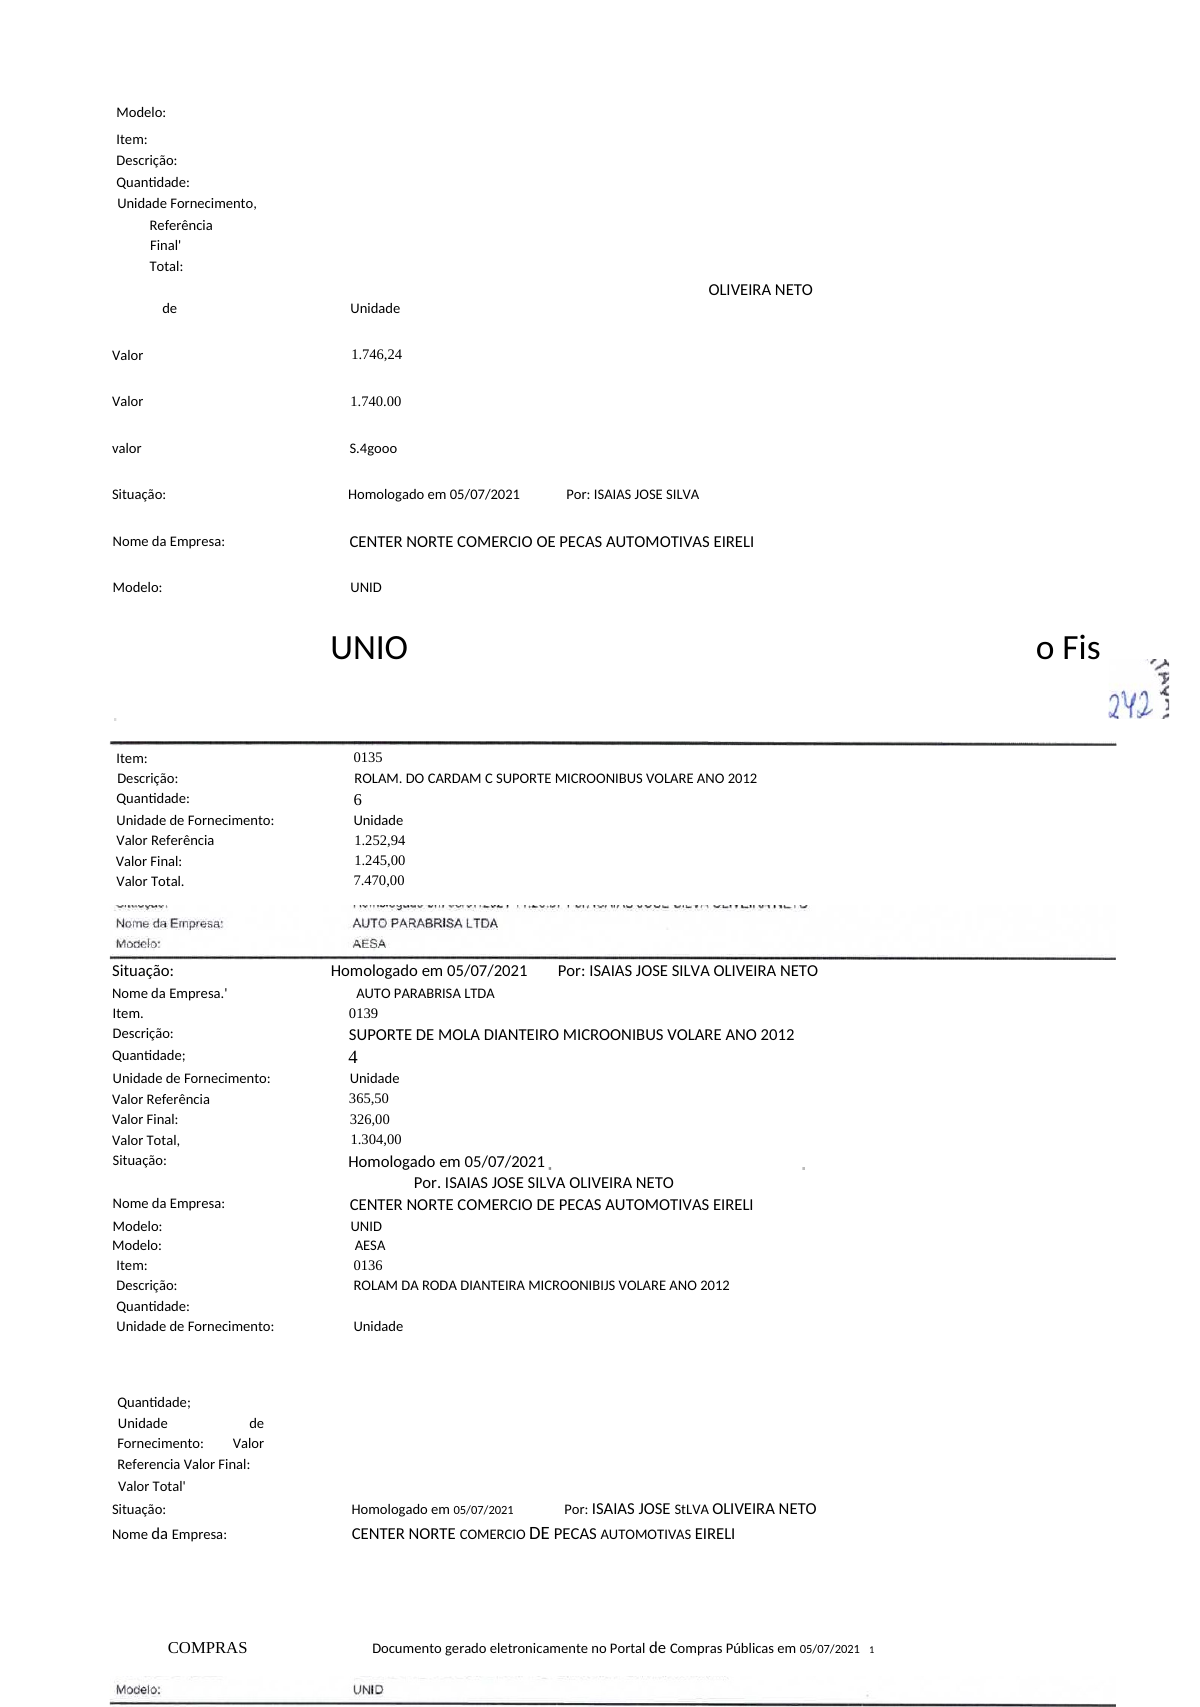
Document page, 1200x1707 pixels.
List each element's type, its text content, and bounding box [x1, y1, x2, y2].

table_cell S.4gooo [348, 439, 878, 485]
table_cell Valor Total, [112, 1131, 348, 1151]
table_cell Descrição: [116, 769, 352, 790]
table_cell Situação: [112, 1151, 348, 1195]
table_cell Valor Referência [112, 1090, 348, 1111]
table_cell Valor Total. [116, 872, 352, 892]
table_header Item. [112, 1005, 348, 1024]
table_cell [567, 1317, 808, 1363]
table_cell Modelo: [112, 1217, 348, 1236]
table_cell Unidade [352, 811, 767, 831]
table_cell 1.252,94 [352, 831, 767, 852]
table_cell Homologado em 05/07/2021 Por: ISAIAS JOSE SILVA [348, 485, 878, 532]
table_cell Nome da Empresa: [112, 532, 348, 578]
table_header 0135 [352, 749, 767, 769]
table_cell UNID [348, 578, 878, 625]
table_cell Valor Referência [116, 831, 352, 852]
table_cell Unidade [348, 300, 878, 346]
table_cell [878, 393, 1133, 439]
text Modelo: AESA [112, 1236, 1133, 1254]
table_cell [878, 485, 1133, 532]
table_cell Valor Final: [112, 1111, 348, 1131]
table_cell Unidade de Fornecimento: [116, 1317, 352, 1363]
table_cell 365,50 [348, 1090, 805, 1111]
table_cell [878, 300, 1133, 346]
table_header 0139 [348, 1005, 805, 1024]
table_cell ROLAM DA RODA DIANTEIRA MICROONIBIJS VOLARE ANO 2012 [352, 1276, 808, 1317]
table_cell Descrição: Quantidade: [116, 1276, 352, 1317]
table_cell Unidade de Fornecimento: [116, 811, 352, 831]
table_cell de [112, 300, 348, 346]
table_cell CENTER NORTE COMERCIO DE PECAS AUTOMOTIVAS EIRELI [348, 1195, 805, 1217]
table_cell [878, 439, 1133, 485]
table_cell 1.304,00 [348, 1131, 805, 1151]
table_cell 4 [348, 1046, 805, 1070]
table_cell [878, 578, 1133, 625]
table_cell Quantidade; [112, 1046, 348, 1070]
table_cell UNID [348, 1217, 805, 1236]
table_cell CENTER NORTE COMERCIO OE PECAS AUTOMOTIVAS EIRELI [348, 532, 878, 578]
text Nome da Empresa.' AUTO PARABRISA LTDA [112, 985, 1133, 1002]
table_cell 1.746,24 [348, 346, 878, 392]
table_cell Unidade de Fornecimento: [112, 1070, 348, 1090]
table_cell ROLAM. DO CARDAM C SUPORTE MICROONIBUS VOLARE ANO 2012 [352, 769, 767, 790]
table_cell valor [112, 439, 348, 485]
table_cell SUPORTE DE MOLA DIANTEIRO MICROONIBUS VOLARE ANO 2012 [348, 1024, 805, 1046]
table_header Item: [116, 1256, 352, 1276]
table_cell Unidade [352, 1317, 567, 1363]
table_cell Modelo: [112, 578, 348, 625]
table_cell Valor [112, 393, 348, 439]
text Situação: Homologado em 05/07/2021 Por: ISAIAS JOSE SILVA OLIVEIRA NETO [112, 892, 1133, 980]
table_cell 1.740.00 [348, 393, 878, 439]
table_cell Valor [112, 346, 348, 392]
table_cell [878, 346, 1133, 392]
table_cell 6 [352, 790, 767, 811]
table_cell Descrição: [112, 1024, 348, 1046]
table_header Item: [116, 749, 352, 769]
table_cell 326,00 [348, 1111, 805, 1131]
table_cell Homologado em 05/07/2021 Por. ISAIAS JOSE SILVA OLIVEIRA NETO [348, 1151, 805, 1195]
table_cell Nome da Empresa: [112, 1195, 348, 1217]
table_cell Valor Final: [116, 852, 352, 872]
table_cell Unidade [348, 1070, 805, 1090]
table_cell 7.470,00 [352, 872, 767, 892]
table_header 0136 [352, 1256, 808, 1276]
table_cell Quantidade: [116, 790, 352, 811]
table_cell 1.245,00 [352, 852, 767, 872]
text UNIO o Fis [112, 625, 1169, 718]
table_cell Situação: [112, 485, 348, 532]
table_cell [878, 532, 1133, 578]
